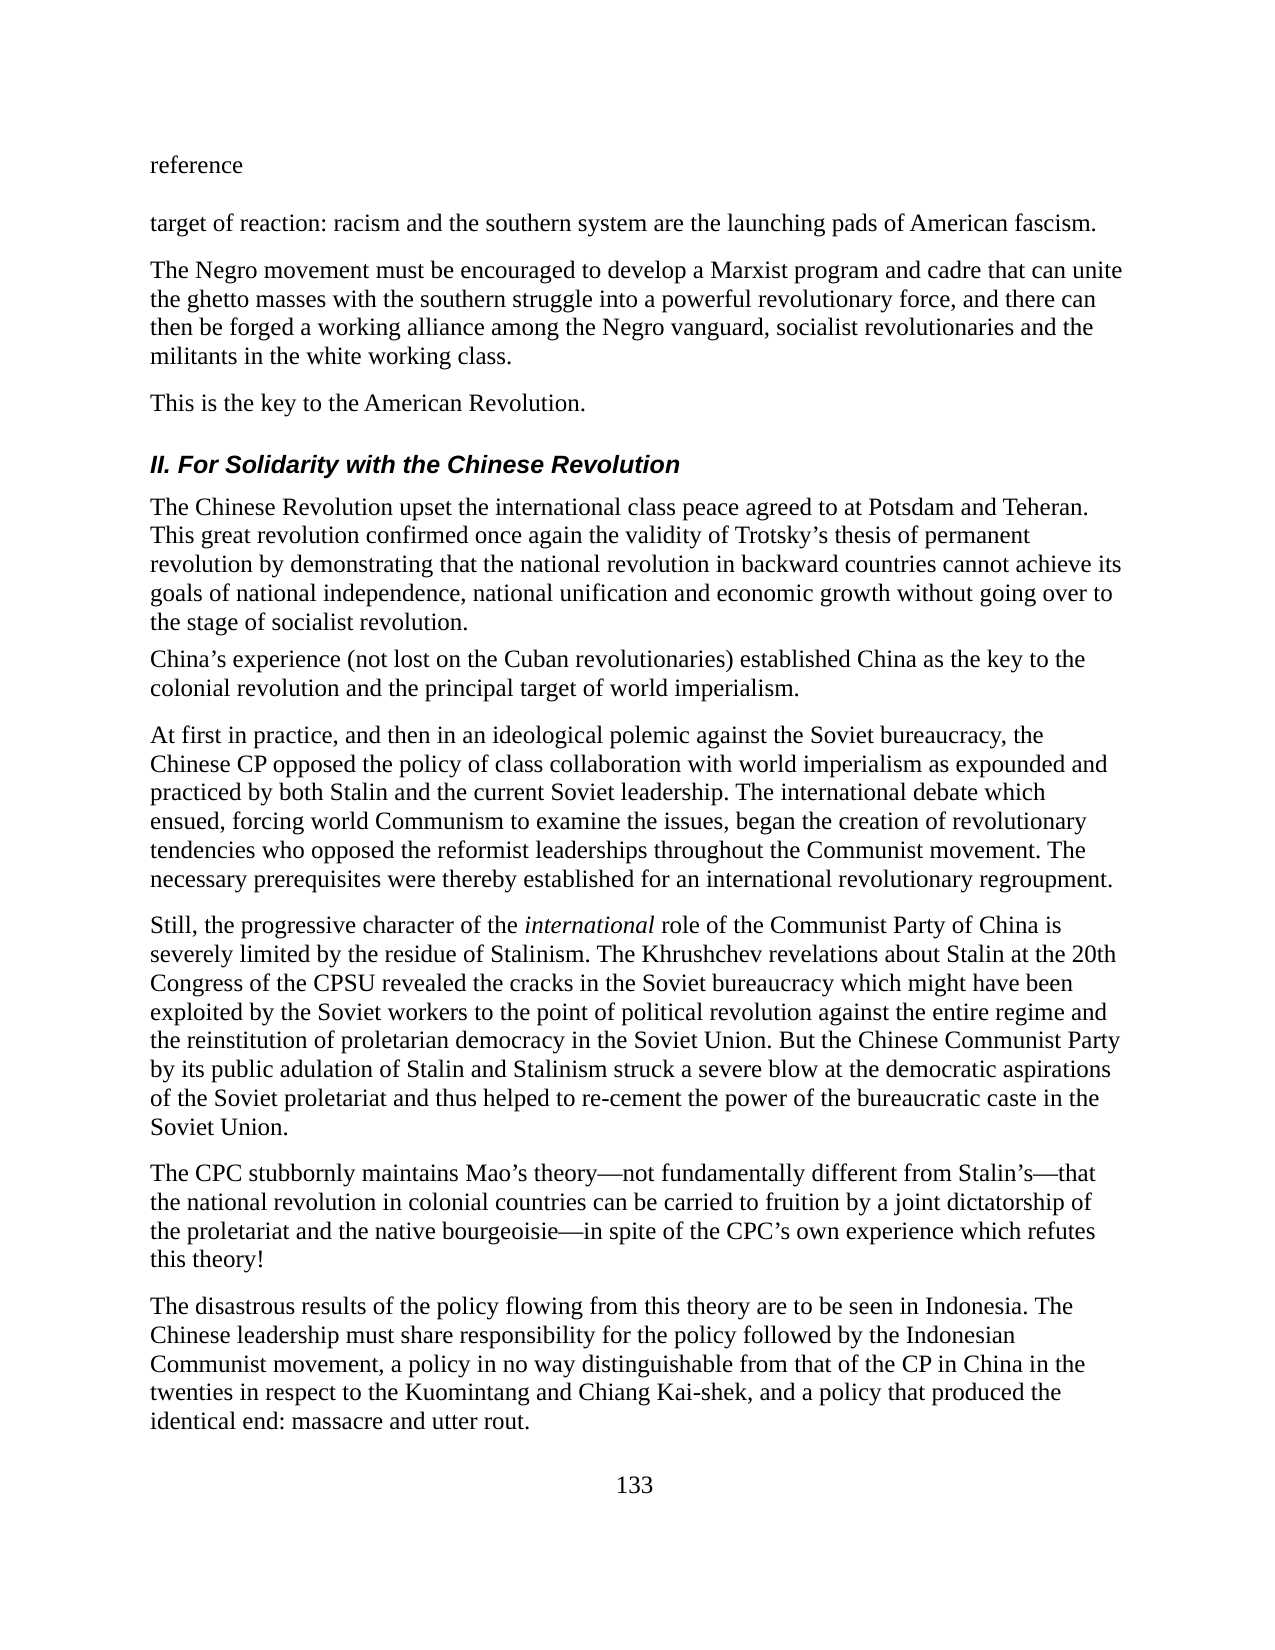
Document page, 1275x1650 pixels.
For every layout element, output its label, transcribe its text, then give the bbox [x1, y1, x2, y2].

text At first in practice, and then in an ideological polemic against the Soviet bureaucracy, the Chinese CP opposed the policy of class collaboration with world imperialism as expounded and practiced by both Stalin and the current Soviet leadership. The international debate which ensued, forcing world Communism to examine the issues, began the creation of revolutionary tendencies who opposed the reformist leaderships throughout the Communist movement. The necessary prerequisites were thereby established for an international revolutionary regroupment. [150, 720, 1125, 892]
subtitle II. For Solidarity with the Chinese Revolution [150, 451, 1125, 479]
text This is the key to the American Revolution. [150, 388, 1125, 417]
text target of reaction: racism and the southern system are the launching pads of American fascism. [150, 208, 1125, 237]
text Still, the progressive character of the international role of the Communist Party of China is severely limited by the residue of Stalinism. The Khrushchev revelations about Stalin at the 20th Congress of the CPSU revealed the cracks in the Soviet bureaucracy which might have been exploited by the Soviet workers to the point of political revolution against the entire regime and the reinstitution of proletarian democracy in the Soviet Union. But the Chinese Communist Party by its public adulation of Stalin and Stalinism struck a severe blow at the democratic aspirations of the Soviet proletariat and thus helped to re-cement the power of the bureaucratic caste in the Soviet Union. [150, 910, 1125, 1140]
text The Negro movement must be encouraged to develop a Marxist program and cadre that can unite the ghetto masses with the southern struggle into a powerful revolutionary force, and there can then be forged a working alliance among the Negro vanguard, socialist revolutionaries and the militants in the white working class. [150, 255, 1125, 370]
text The Chinese Revolution upset the international class peace agreed to at Potsdam and Teheran. This great revolution confirmed once again the validity of Trotsky’s thesis of permanent revolution by demonstrating that the national revolution in backward countries cannot achieve its goals of national independence, national unification and economic growth without going over to the stage of socialist revolution. [150, 492, 1125, 636]
text The CPC stubbornly maintains Mao’s theory—not fundamentally different from Stalin’s—that the national revolution in colonial countries can be carried to fruition by a joint dictatorship of the proletariat and the native bourgeoisie—in spite of the CPC’s own experience which refutes this theory! [150, 1158, 1125, 1273]
text China’s experience (not lost on the Cuban revolutionaries) established China as the key to the colonial revolution and the principal target of world imperialism. [150, 644, 1125, 702]
text The disastrous results of the policy flowing from this theory are to be seen in Indonesia. The Chinese leadership must share responsibility for the policy followed by the Indonesian Communist movement, a policy in no way distinguishable from that of the CP in China in the twenties in respect to the Kuomintang and Chiang Kai-shek, and a policy that produced the identical end: massacre and utter rout. [150, 1291, 1125, 1435]
